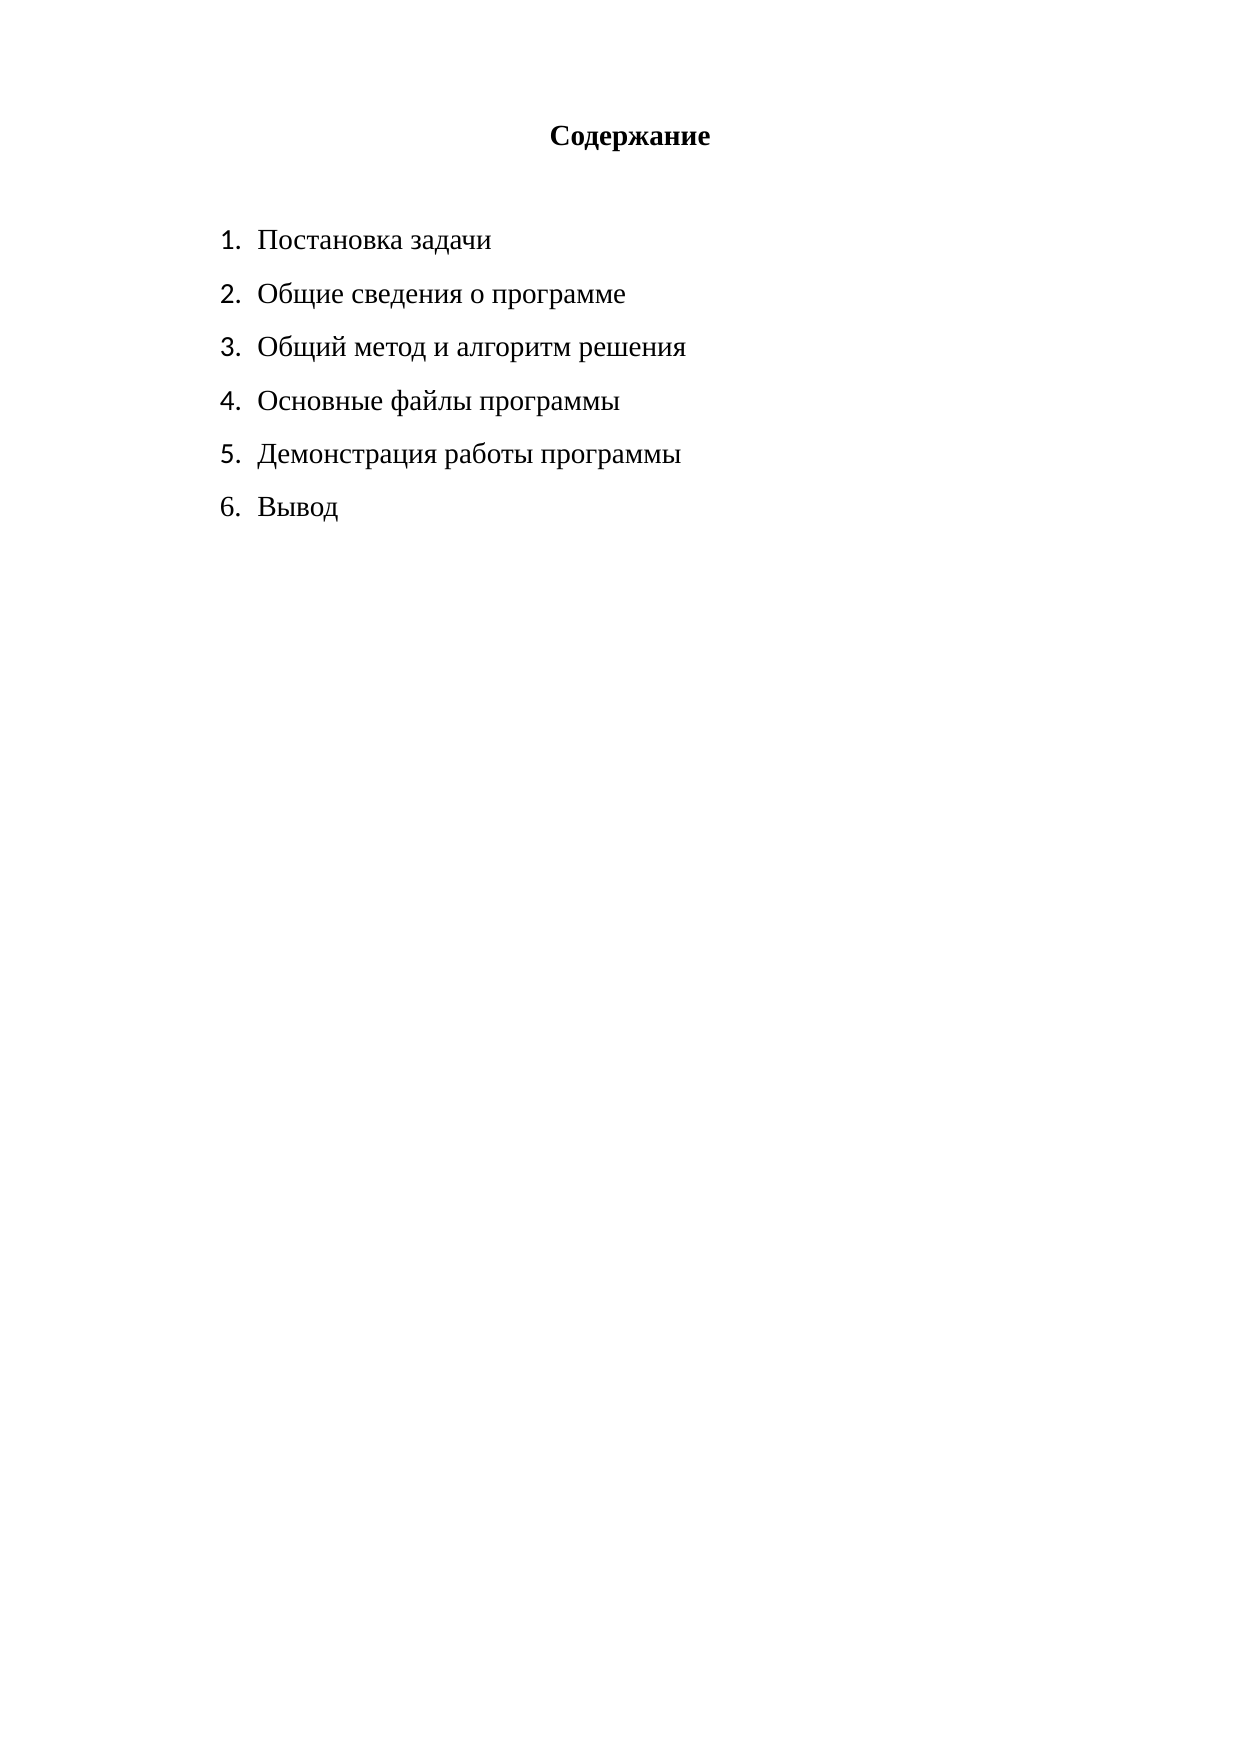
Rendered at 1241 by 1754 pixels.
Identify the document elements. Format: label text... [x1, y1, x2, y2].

list Общие сведения о программе [219, 275, 1153, 310]
list Демонстрация работы программы [219, 436, 1153, 471]
list Основные файлы программы [219, 382, 1153, 418]
list Постановка задачи [219, 221, 1153, 257]
list Общий метод и алгоритм решения [219, 328, 1153, 364]
text Содержание [107, 118, 1153, 152]
list Вывод [219, 489, 1153, 523]
